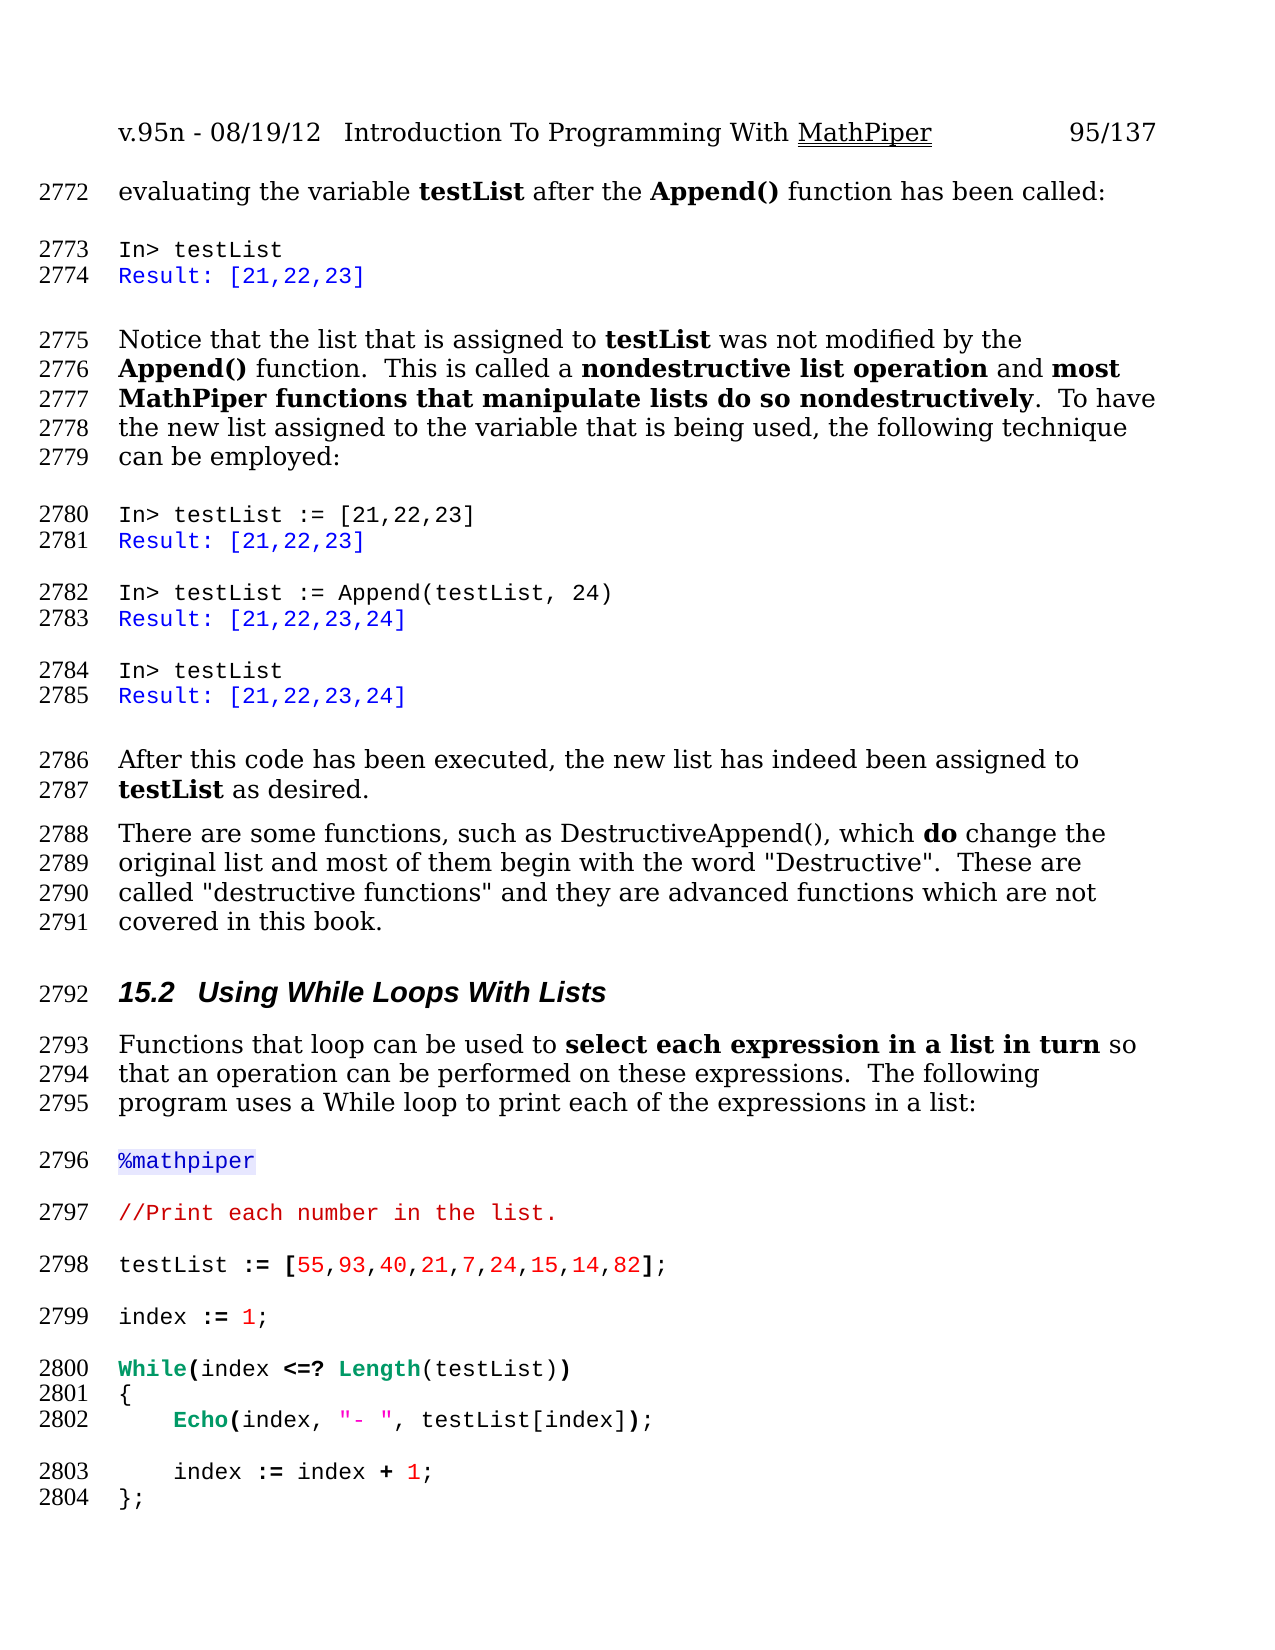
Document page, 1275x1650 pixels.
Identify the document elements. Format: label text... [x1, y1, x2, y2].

text Functions that loop can be used to select each expression in a list in turn so that an operation can be performed on these expressions. The following program uses a While loop to print each of the expressions in a list: [118, 1030, 1157, 1117]
text After this code has been executed, the new list has indeed been assigned to testList as desired. [118, 746, 1157, 804]
text Result: [21,22,23,24] [118, 607, 1157, 633]
text Notice that the list that is assigned to testList was not modified by the Append() function. This is called a nondestructive list operation and most MathPiper functions that manipulate lists do so nondestructively. To have the new list assigned to the variable that is being used, the following technique can be employed: [118, 325, 1157, 471]
text Echo(index, "- ", testList[index]); [118, 1409, 1157, 1435]
text In> testList := [21,22,23] [118, 503, 1157, 529]
text index := 1; [118, 1305, 1157, 1331]
text //Print each number in the list. [118, 1201, 1157, 1227]
text Result: [21,22,23] [118, 529, 1157, 555]
text In> testList [118, 659, 1157, 685]
text testList := [55,93,40,21,7,24,15,14,82]; [118, 1253, 1157, 1279]
text Result: [21,22,23,24] [118, 685, 1157, 711]
text Result: [21,22,23] [118, 264, 1157, 290]
text In> testList [118, 238, 1157, 264]
subtitle Using While Loops With Lists [118, 975, 1157, 1009]
text index := index + 1; [118, 1461, 1157, 1487]
text There are some functions, such as DestructiveAppend(), which do change the original list and most of them begin with the word "Destructive". These are called "destructive functions" and they are advanced functions which are not covered in this book. [118, 819, 1157, 936]
text While(index <=? Length(testList)) [118, 1357, 1157, 1383]
text %mathpiper [118, 1149, 1157, 1175]
text evaluating the variable testList after the Append() function has been called: [118, 177, 1157, 206]
text In> testList := Append(testList, 24) [118, 581, 1157, 607]
text }; [118, 1487, 1157, 1512]
text { [118, 1383, 1157, 1409]
